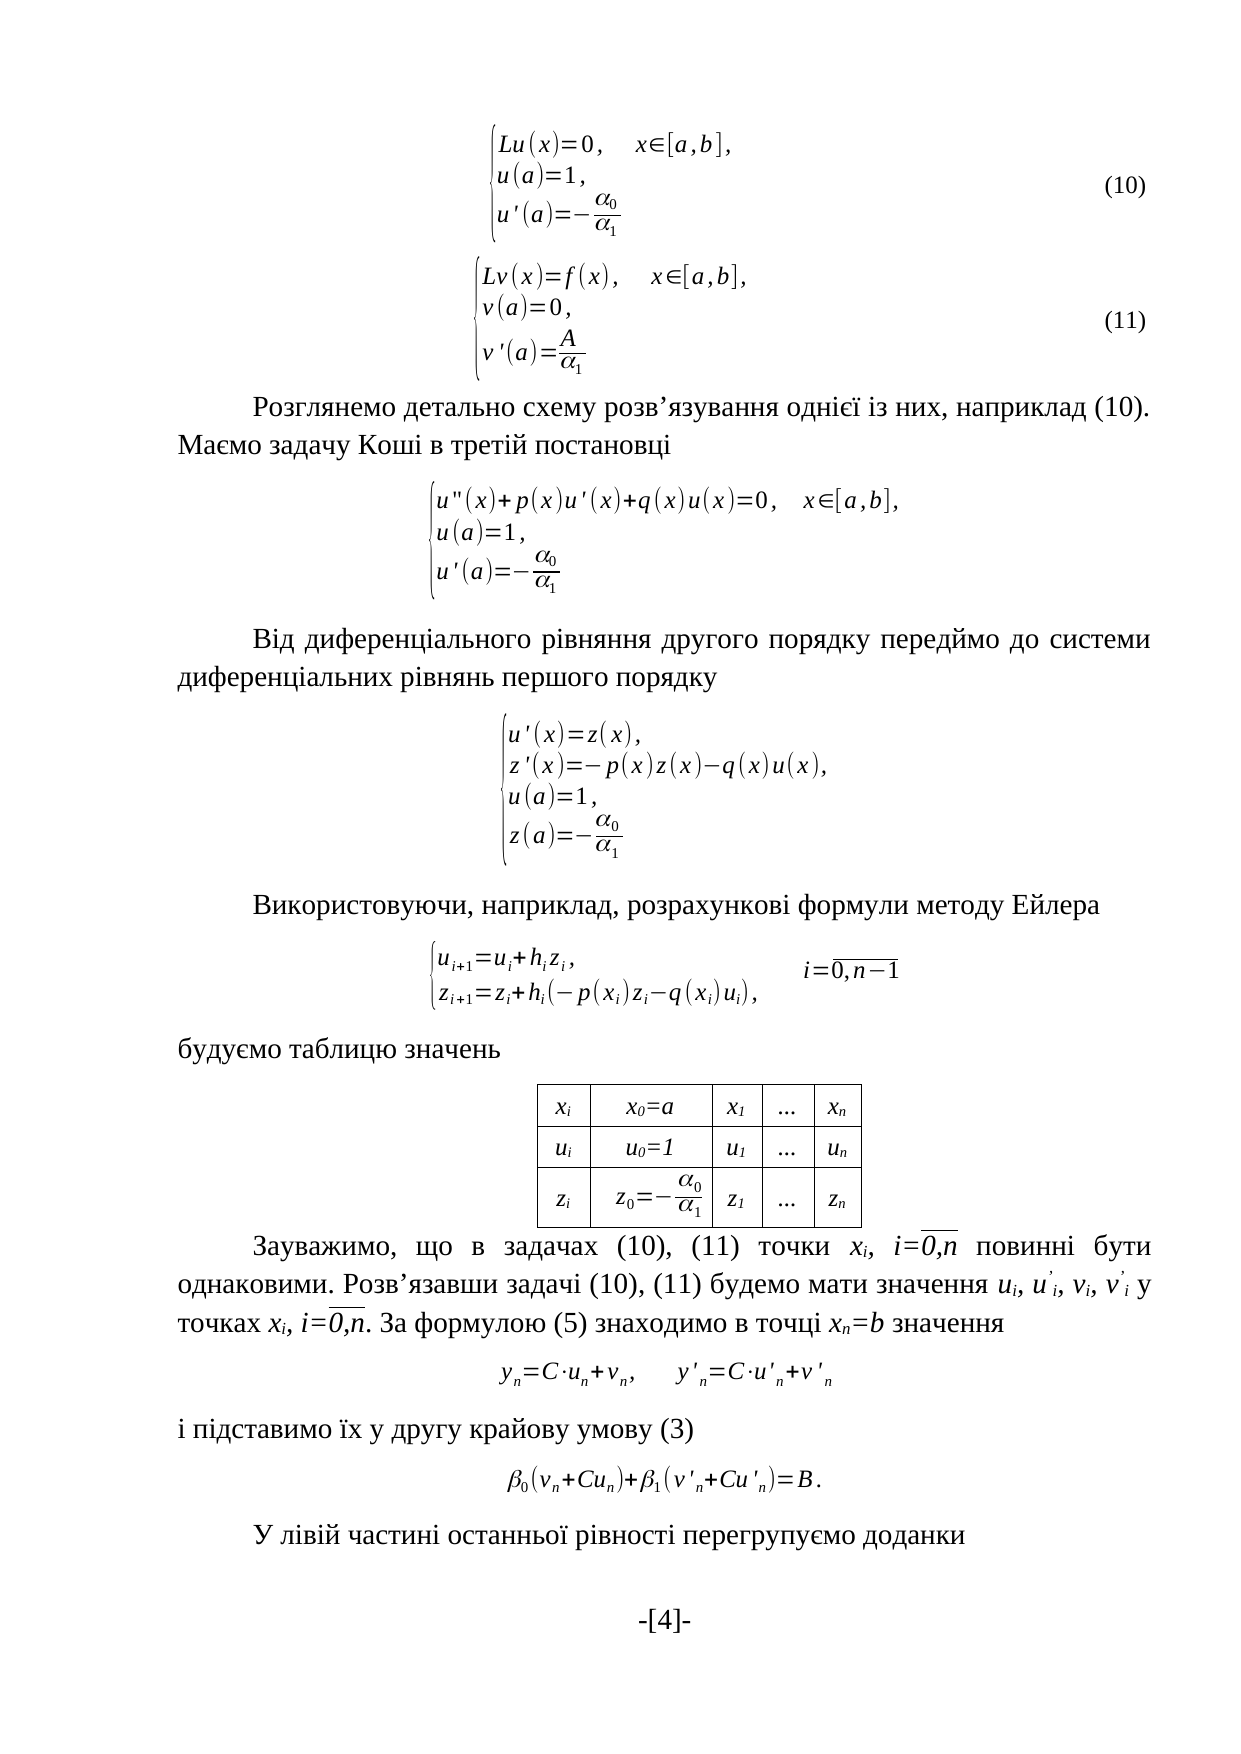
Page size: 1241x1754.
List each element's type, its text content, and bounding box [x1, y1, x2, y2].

table_header xi [538, 1085, 590, 1126]
table_cell u0=1 [591, 1127, 712, 1167]
table_cell z1 [713, 1168, 762, 1227]
table_header x0=a [591, 1085, 712, 1126]
table_cell zn [815, 1168, 861, 1227]
table_header (10) [1043, 118, 1152, 250]
table_header [177, 118, 1043, 250]
table_cell ... [763, 1127, 814, 1167]
text Зауважимо, що в задачах (10), (11) точки xi, i=0,n повинні бути однаковими. Розв’язавши задачі (10), (11) будемо мати значення ui, u’i, vi, v’i у точках xi, i=0,n. За формулою (5) знаходимо в точці xn=b значення [177, 1228, 1152, 1338]
table_cell [591, 1168, 712, 1227]
table_cell u1 [713, 1127, 762, 1167]
text будуємо таблицю значень [177, 1031, 1152, 1065]
table_cell ui [538, 1127, 590, 1167]
text У лівій частині останньої рівності перегрупуємо доданки [177, 1517, 1152, 1551]
text Використовуючи, наприклад, розрахункові формули методу Ейлера [177, 887, 1152, 921]
table_cell zi [538, 1168, 590, 1227]
table_cell un [815, 1127, 861, 1167]
text Розглянемо детально схему розв’язування однієї із них, наприклад (10). Маємо задачу Коші в третій постановці [177, 389, 1152, 461]
text Від диференціального рівняння другого порядку передймо до системи диференціальних рівнянь першого порядку [177, 621, 1152, 693]
table_header [177, 250, 1043, 389]
table_header (11) [1043, 250, 1152, 389]
table_cell ... [763, 1168, 814, 1227]
table_header ... [763, 1085, 814, 1126]
text і підставимо їх у другу крайову умову (3) [177, 1411, 1152, 1444]
table_header xn [815, 1085, 861, 1126]
table_header x1 [713, 1085, 762, 1126]
